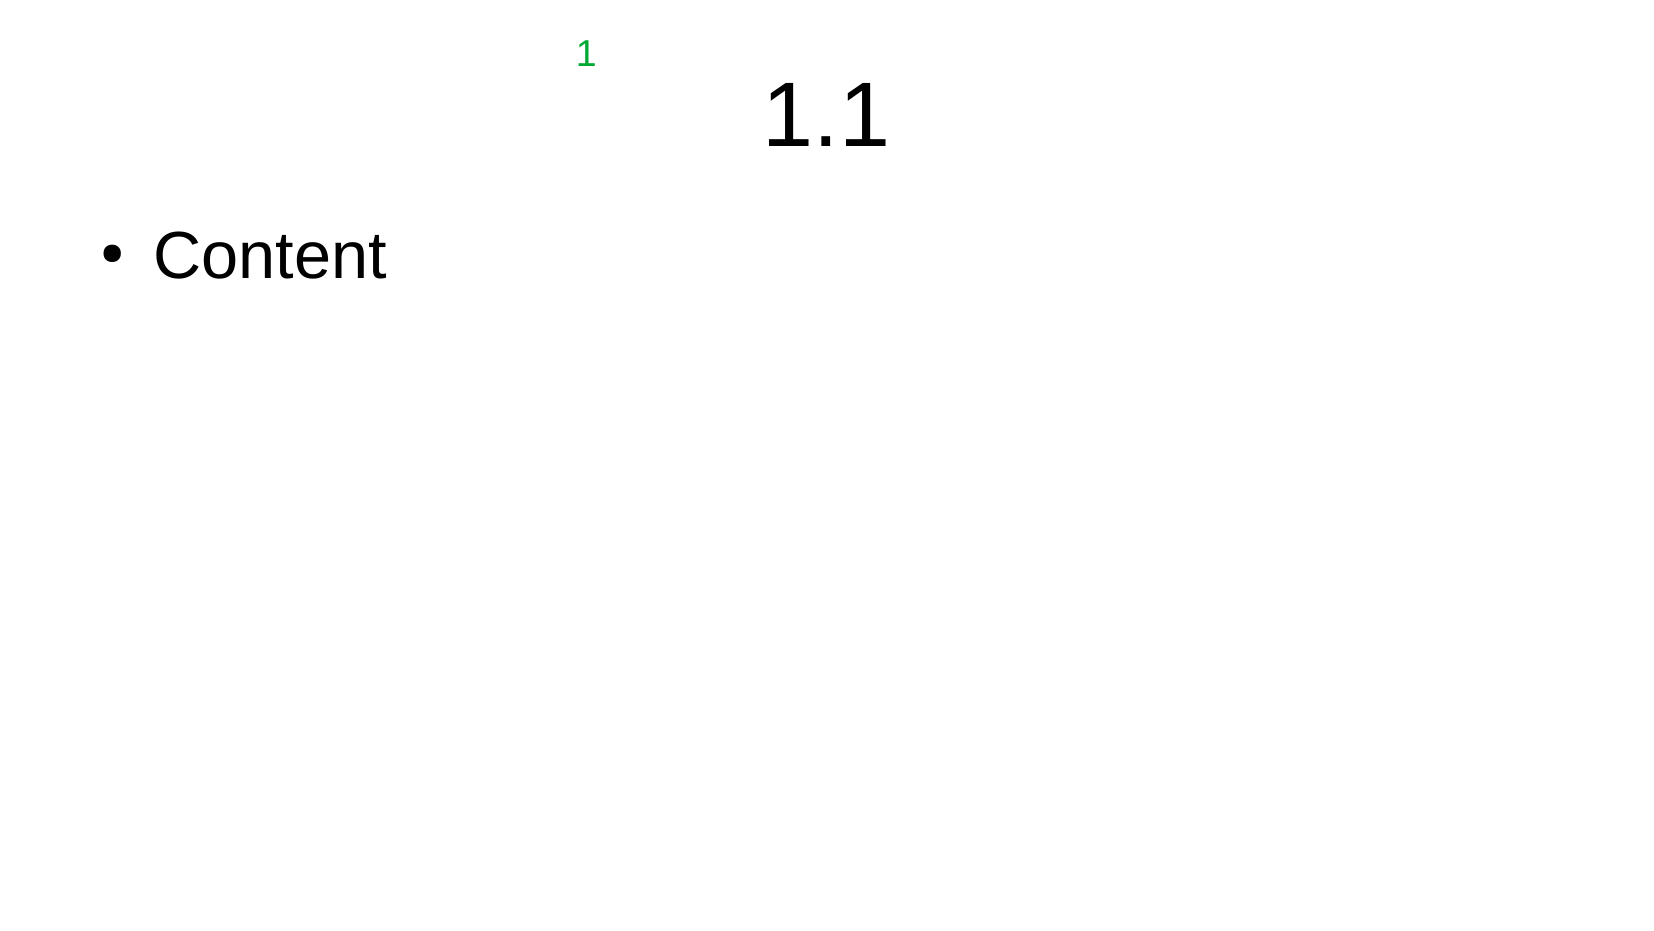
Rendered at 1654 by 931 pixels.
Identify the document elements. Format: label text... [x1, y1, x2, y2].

title 1.1 [82, 37, 1571, 193]
list Content [82, 217, 1571, 758]
text_box 1 [561, 24, 727, 82]
